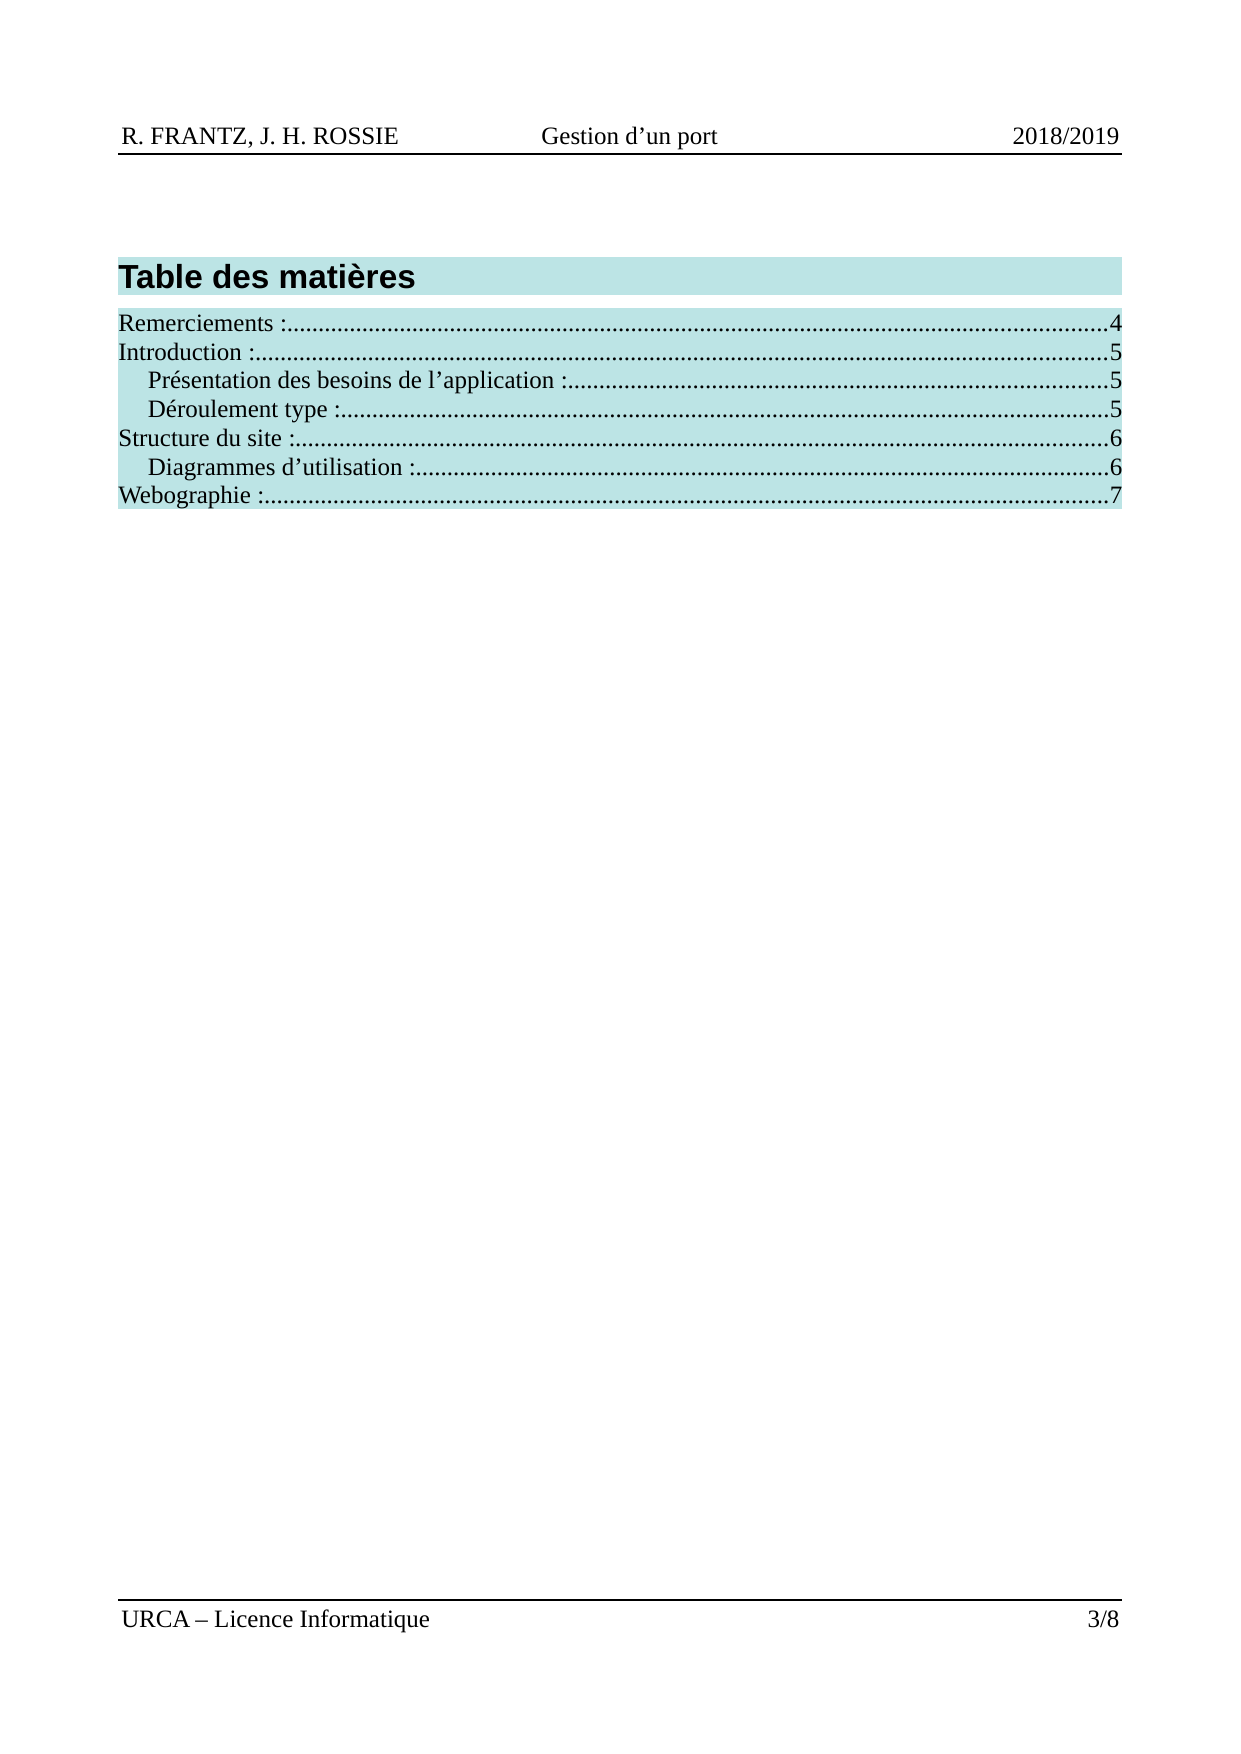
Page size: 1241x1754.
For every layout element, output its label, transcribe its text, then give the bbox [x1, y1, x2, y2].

text Remerciements : 4 [118, 308, 1122, 337]
text Structure du site : 6 [118, 423, 1122, 452]
text Présentation des besoins de l’application : 5 [148, 365, 1122, 394]
text Webographie : 7 [118, 480, 1122, 509]
text Diagrammes d’utilisation : 6 [148, 452, 1122, 480]
text Déroulement type : 5 [148, 394, 1122, 423]
text Introduction : 5 [118, 337, 1122, 365]
subtitle Table des matières [118, 257, 1122, 295]
